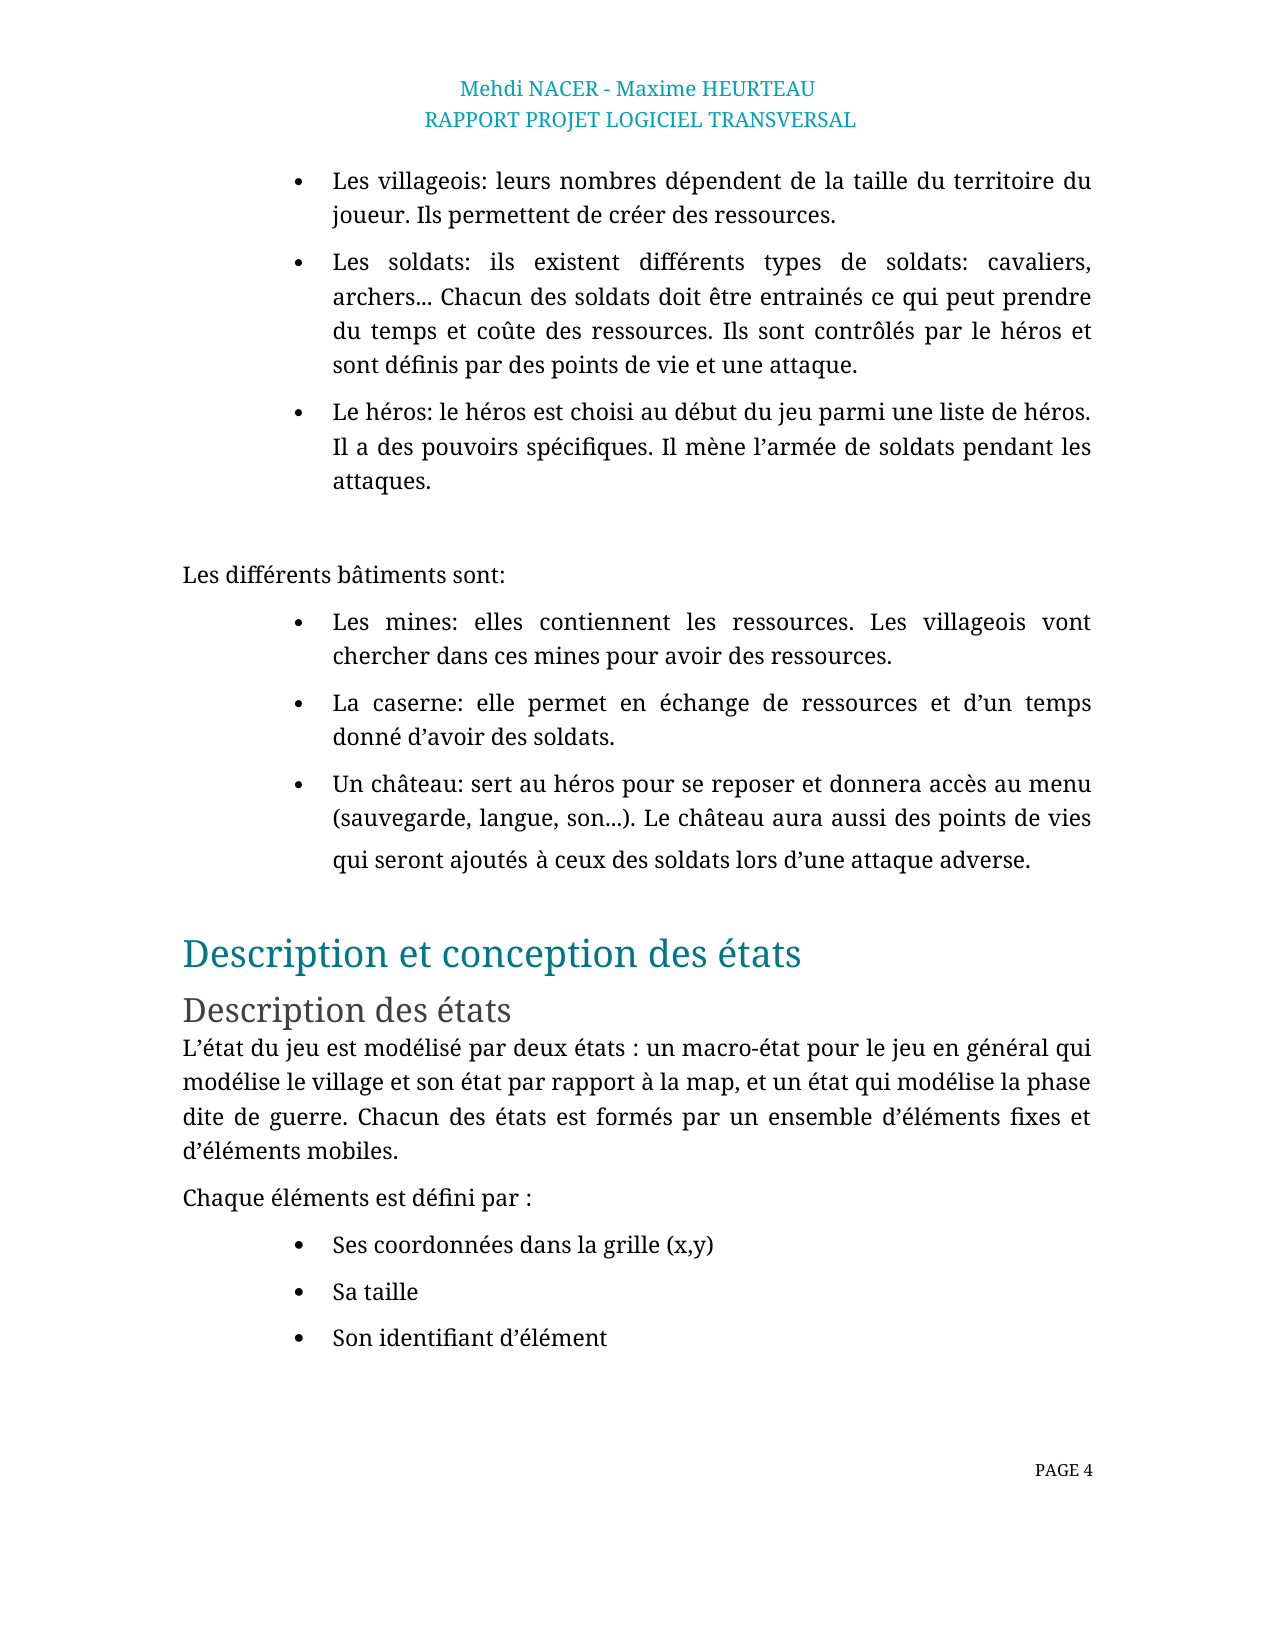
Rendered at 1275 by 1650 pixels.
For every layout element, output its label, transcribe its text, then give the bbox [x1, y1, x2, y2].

subtitle Description des états [182, 986, 1093, 1032]
text Les différents bâtiments sont: [182, 558, 1093, 590]
list Un château: sert au héros pour se reposer et donnera accès au menu (sauvegarde, langue, son...). Le château aura aussi des points de vies qui seront ajoutés à ceux des soldats lors d’une attaque adverse. [295, 768, 1093, 877]
subtitle Description et conception des états [182, 927, 1093, 978]
list Les villageois: leurs nombres dépendent de la taille du territoire du joueur. Ils permettent de créer des ressources. [295, 165, 1093, 230]
list Le héros: le héros est choisi au début du jeu parmi une liste de héros. Il a des pouvoirs spécifiques. Il mène l’armée de soldats pendant les attaques. [295, 396, 1093, 496]
list Ses coordonnées dans la grille (x,y) [295, 1229, 1093, 1260]
list Son identifiant d’élément [295, 1322, 1093, 1354]
list La caserne: elle permet en échange de ressources et d’un temps donné d’avoir des soldats. [295, 687, 1093, 752]
text Chaque éléments est défini par : [182, 1182, 1093, 1213]
list Sa taille [295, 1276, 1093, 1307]
list Les soldats: ils existent différents types de soldats: cavaliers, archers... Chacun des soldats doit être entrainés ce qui peut prendre du temps et coûte des ressources. Ils sont contrôlés par le héros et sont définis par des points de vie et une attaque. [295, 246, 1093, 380]
text L’état du jeu est modélisé par deux états : un macro-état pour le jeu en général qui modélise le village et son état par rapport à la map, et un état qui modélise la phase dite de guerre. Chacun des états est formés par un ensemble d’éléments fixes et d’éléments mobiles. [182, 1032, 1093, 1166]
list Les mines: elles contiennent les ressources. Les villageois vont chercher dans ces mines pour avoir des ressources. [295, 605, 1093, 671]
